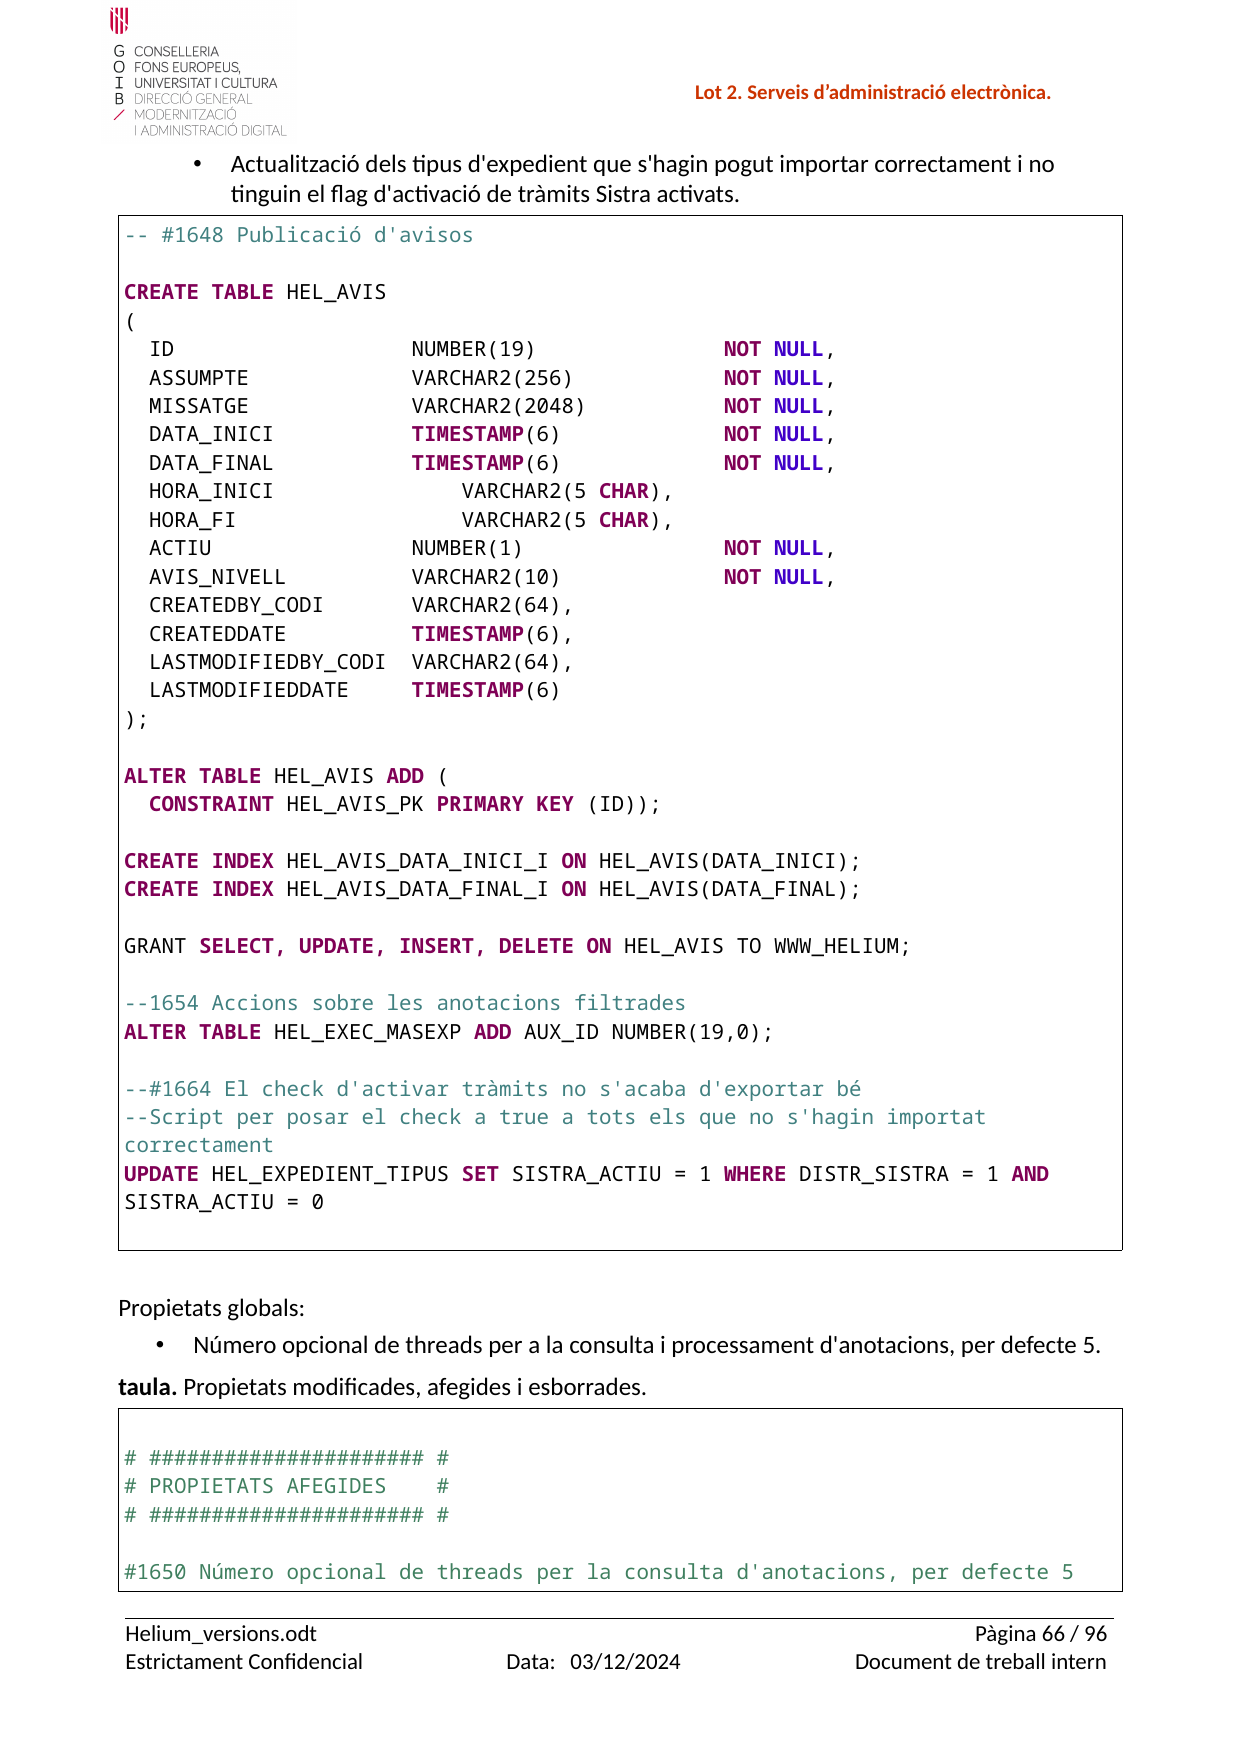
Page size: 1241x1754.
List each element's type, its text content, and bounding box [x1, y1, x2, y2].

table_header -- #1648 Publicació d'avisos CREATE TABLE HEL_AVIS ( ID NUMBER(19) NOT NULL, ASSUMPTE VARCHAR2(256) NOT NULL, MISSATGE VARCHAR2(2048) NOT NULL, DATA_INICI TIMESTAMP(6) NOT NULL, DATA_FINAL TIMESTAMP(6) NOT NULL, HORA_INICI VARCHAR2(5 CHAR), HORA_FI VARCHAR2(5 CHAR), ACTIU NUMBER(1) NOT NULL, AVIS_NIVELL VARCHAR2(10) NOT NULL, CREATEDBY_CODI VARCHAR2(64), CREATEDDATE TIMESTAMP(6), LASTMODIFIEDBY_CODI VARCHAR2(64), LASTMODIFIEDDATE TIMESTAMP(6) ); ALTER TABLE HEL_AVIS ADD ( CONSTRAINT HEL_AVIS_PK PRIMARY KEY (ID)); CREATE INDEX HEL_AVIS_DATA_INICI_I ON HEL_AVIS(DATA_INICI); CREATE INDEX HEL_AVIS_DATA_FINAL_I ON HEL_AVIS(DATA_FINAL); GRANT SELECT, UPDATE, INSERT, DELETE ON HEL_AVIS TO WWW_HELIUM; --1654 Accions sobre les anotacions filtrades ALTER TABLE HEL_EXEC_MASEXP ADD AUX_ID NUMBER(19,0); --#1664 El check d'activar tràmits no s'acaba d'exportar bé --Script per posar el check a true a tots els que no s'hagin importat correctament UPDATE HEL_EXPEDIENT_TIPUS SET SISTRA_ACTIU = 1 WHERE DISTR_SISTRA = 1 AND SISTRA_ACTIU = 0 [119, 216, 1122, 1250]
list Número opcional de threads per a la consulta i processament d'anotacions, per defecte 5. [156, 1329, 1122, 1359]
text taula. Propietats modificades, afegides i esborrades. [118, 1371, 1122, 1402]
list Actualització dels tipus d'expedient que s'hagin pogut importar correctament i no tinguin el flag d'activació de tràmits Sistra activats. [193, 148, 1122, 209]
picture [100, 0, 297, 144]
text Propietats globals: [118, 1292, 1122, 1323]
table_header # ###################### # # PROPIETATS AFEGIDES # # ###################### # #1650 Número opcional de threads per la consulta d'anotacions, per defecte 5 [119, 1409, 1122, 1591]
